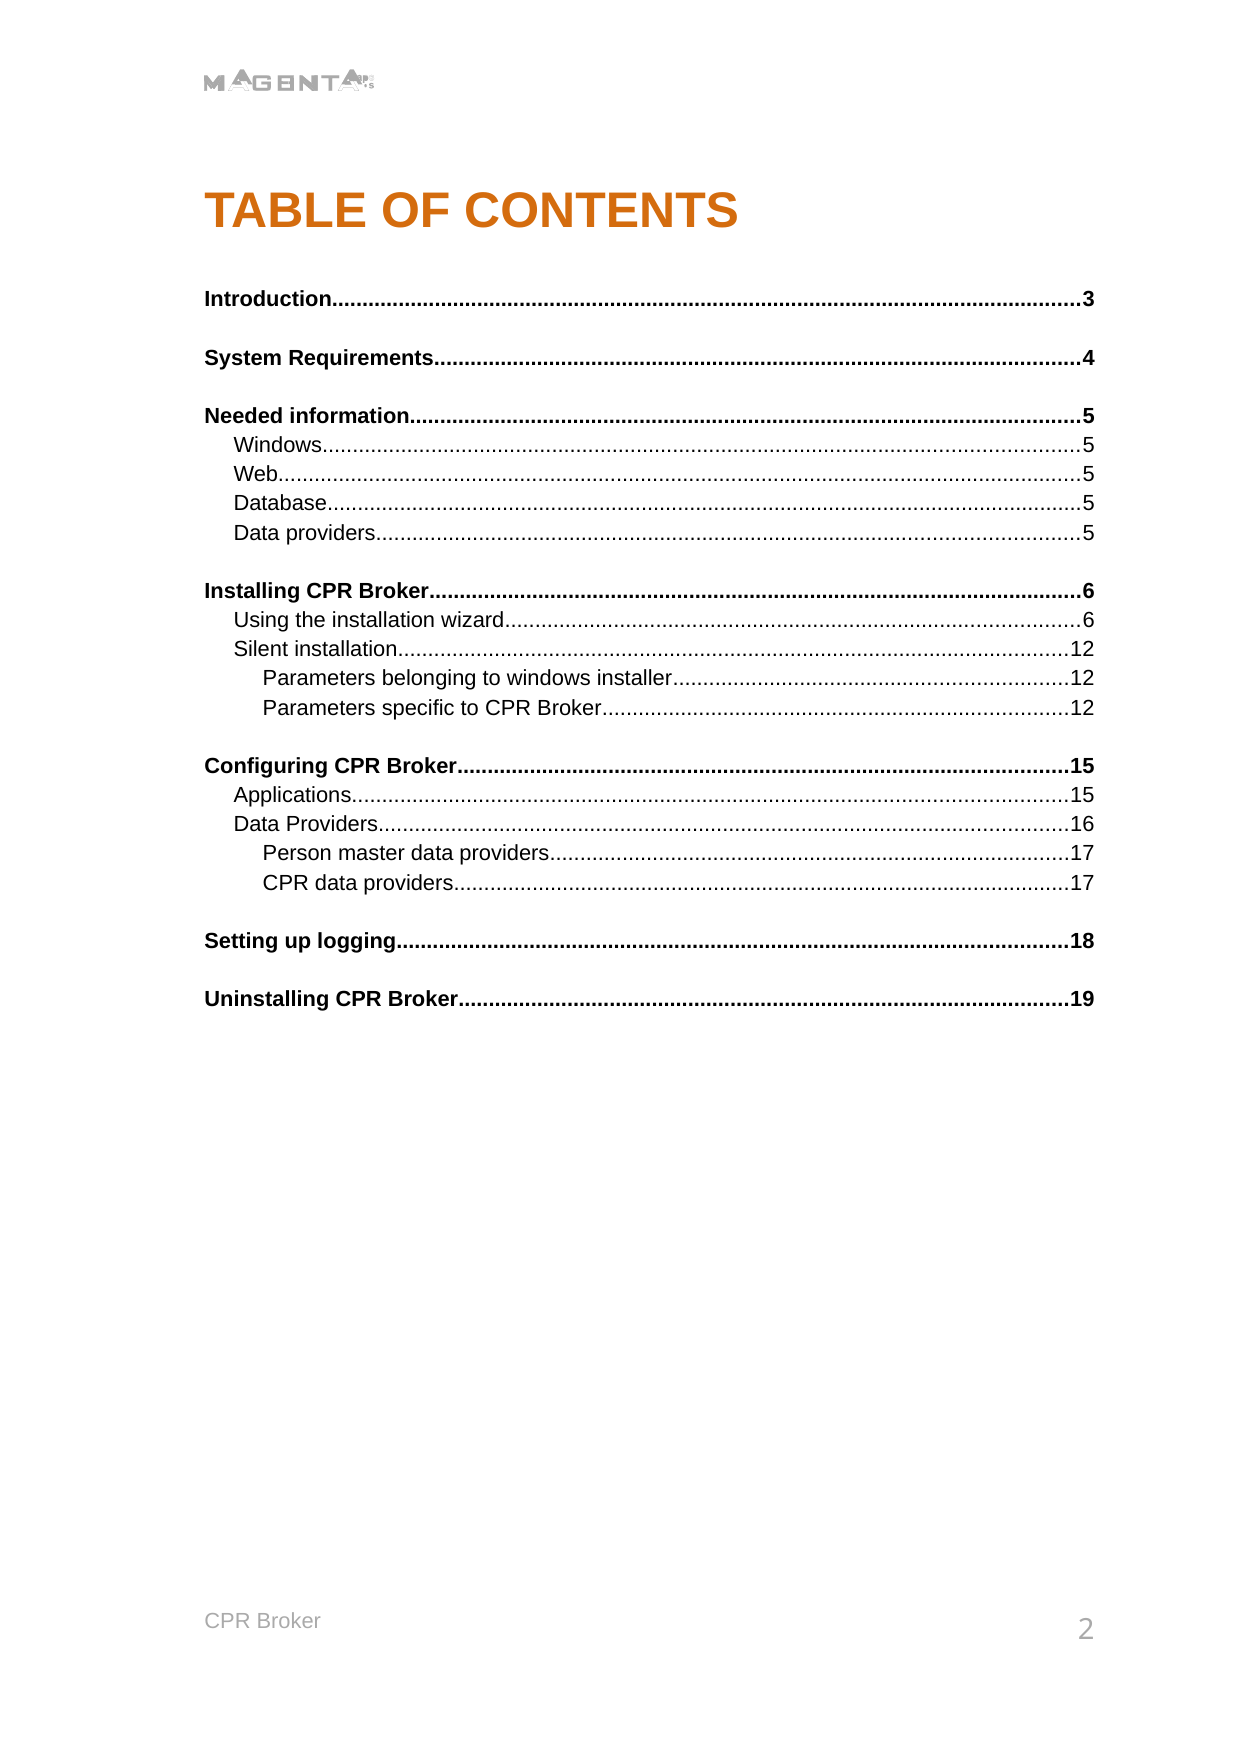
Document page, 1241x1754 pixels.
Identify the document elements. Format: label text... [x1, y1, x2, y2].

text Person master data providers 17 [262, 837, 1094, 867]
text Introduction 3 [204, 283, 1094, 312]
text System Requirements 4 [204, 342, 1094, 371]
text Parameters belonging to windows installer 12 [262, 662, 1094, 692]
text Needed information 5 [204, 400, 1094, 429]
text Data providers 5 [233, 517, 1094, 546]
text Parameters specific to CPR Broker 12 [262, 692, 1094, 721]
text Applications 15 [233, 779, 1094, 808]
text Configuring CPR Broker 15 [204, 750, 1094, 779]
text Database 5 [233, 487, 1094, 517]
text Silent installation 12 [233, 633, 1094, 662]
text Web 5 [233, 458, 1094, 487]
subtitle Table of Contents [204, 181, 1094, 239]
text Using the installation wizard 6 [233, 604, 1094, 633]
text Uninstalling CPR Broker 19 [204, 983, 1094, 1012]
text Installing CPR Broker 6 [204, 575, 1094, 604]
text CPR data providers 17 [262, 867, 1094, 896]
text Setting up logging 18 [204, 925, 1094, 954]
text Windows 5 [233, 429, 1094, 458]
text Data Providers 16 [233, 808, 1094, 837]
